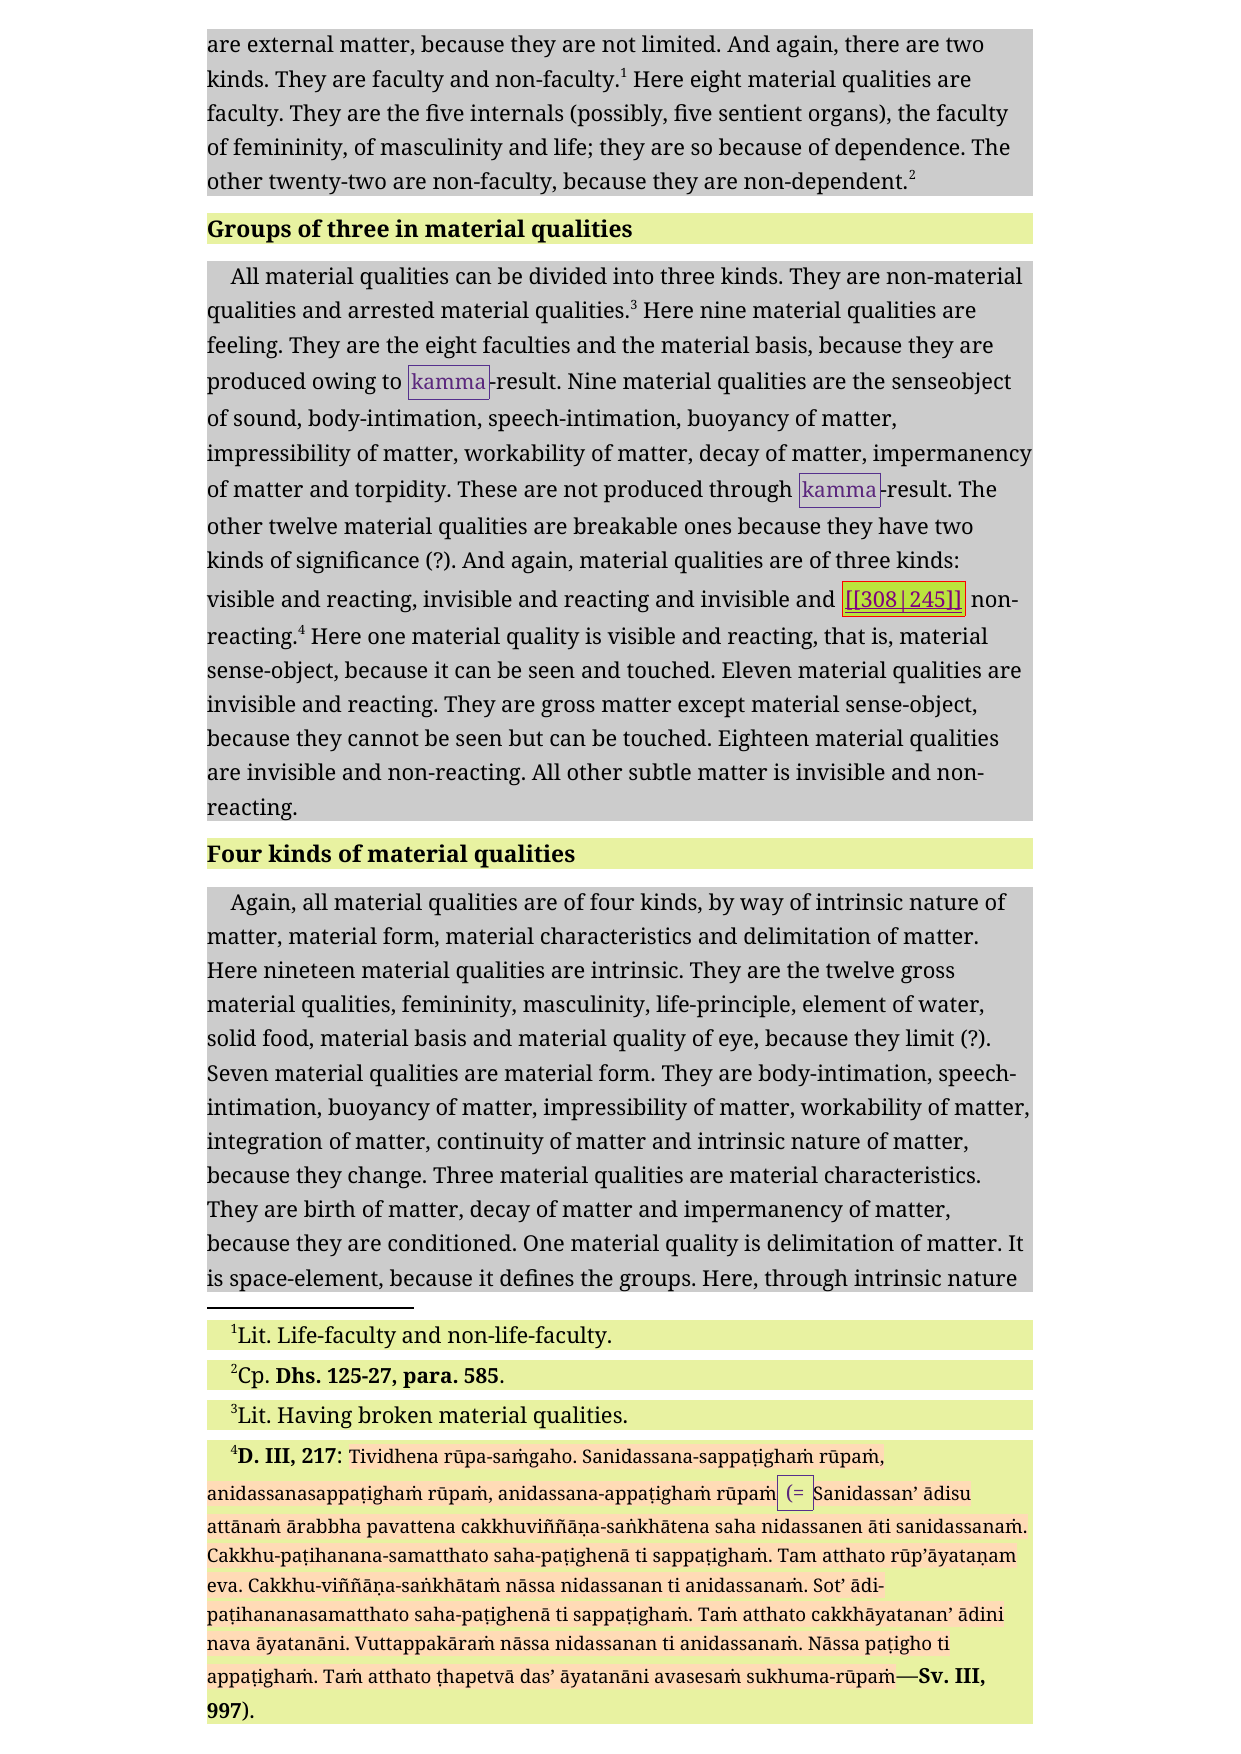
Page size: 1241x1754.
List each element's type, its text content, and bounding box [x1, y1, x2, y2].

text Lit. Life-faculty and non-life-faculty. [207, 1320, 1033, 1350]
subtitle Groups of three in material qualities [207, 213, 1033, 244]
text are external matter, because they are not limited. And again, there are two kinds. They are faculty and non-faculty. Here eight material qualities are faculty. They are the five internals (possibly, five sentient organs), the faculty of femininity, of masculinity and life; they are so because of dependence. The other twenty-two are non-faculty, because they are non-dependent. [207, 29, 1033, 196]
text All material qualities can be divided into three kinds. They are non-material qualities and arrested material qualities. Here nine material qualities are feeling. They are the eight faculties and the material basis, because they are produced owing to kamma-result. Nine material qualities are the senseobject of sound, body-intimation, speech-intimation, buoyancy of matter, impressibility of matter, workability of matter, decay of matter, impermanency of matter and torpidity. These are not produced through kamma-result. The other twelve material qualities are breakable ones because they have two kinds of significance (?). And again, material qualities are of three kinds: visible and reacting, invisible and reacting and invisible and [[308|245]] non-reacting. Here one material quality is visible and reacting, that is, material sense-object, because it can be seen and touched. Eleven material qualities are invisible and reacting. They are gross matter except material sense-object, because they cannot be seen but can be touched. Eighteen material qualities are invisible and non-reacting. All other subtle matter is invisible and non-reacting. [207, 261, 1033, 821]
subtitle Four kinds of material qualities [207, 838, 1033, 869]
text Cp. Dhs. 125-27, para. 585. [207, 1360, 1033, 1390]
text Again, all material qualities are of four kinds, by way of intrinsic nature of matter, material form, material characteristics and delimitation of matter. Here nineteen material qualities are intrinsic. They are the twelve gross material qualities, femininity, masculinity, life-principle, element of water, solid food, material basis and material quality of eye, because they limit (?). Seven material qualities are material form. They are body-intimation, speech-intimation, buoyancy of matter, impressibility of matter, workability of matter, integration of matter, continuity of matter and intrinsic nature of matter, because they change. Three material qualities are material characteristics. They are birth of matter, decay of matter and impermanency of matter, because they are conditioned. One material quality is delimitation of matter. It is space-element, because it defines the groups. Here, through intrinsic nature [207, 887, 1033, 1292]
text Lit. Having broken material qualities. [207, 1400, 1033, 1430]
text D. III, 217: Tividhena rūpa-saṁgaho. Sanidassana-sappaṭighaṁ rūpaṁ, anidassanasappaṭighaṁ rūpaṁ, anidassana-appaṭighaṁ rūpaṁ (= Sanidassan’ ādisu attānaṁ ārabbha pavattena cakkhuviññāṇa-saṅkhātena saha nidassanen āti sanidassanaṁ. Cakkhu-paṭihanana-samatthato saha-paṭighenā ti sappaṭighaṁ. Tam atthato rūp’āyataṇam eva. Cakkhu-viññāṇa-saṅkhātaṁ nāssa nidassanan ti anidassanaṁ. Sot’ ādi-paṭihananasamatthato saha-paṭighenā ti sappaṭighaṁ. Taṁ atthato cakkhāyatanan’ ādini nava āyatanāni. Vuttappakāraṁ nāssa nidassanan ti anidassanaṁ. Nāssa paṭigho ti appaṭighaṁ. Taṁ atthato ṭhapetvā das’ āyatanāni avasesaṁ sukhuma-rūpaṁ—Sv. III, 997). [207, 1440, 1033, 1724]
